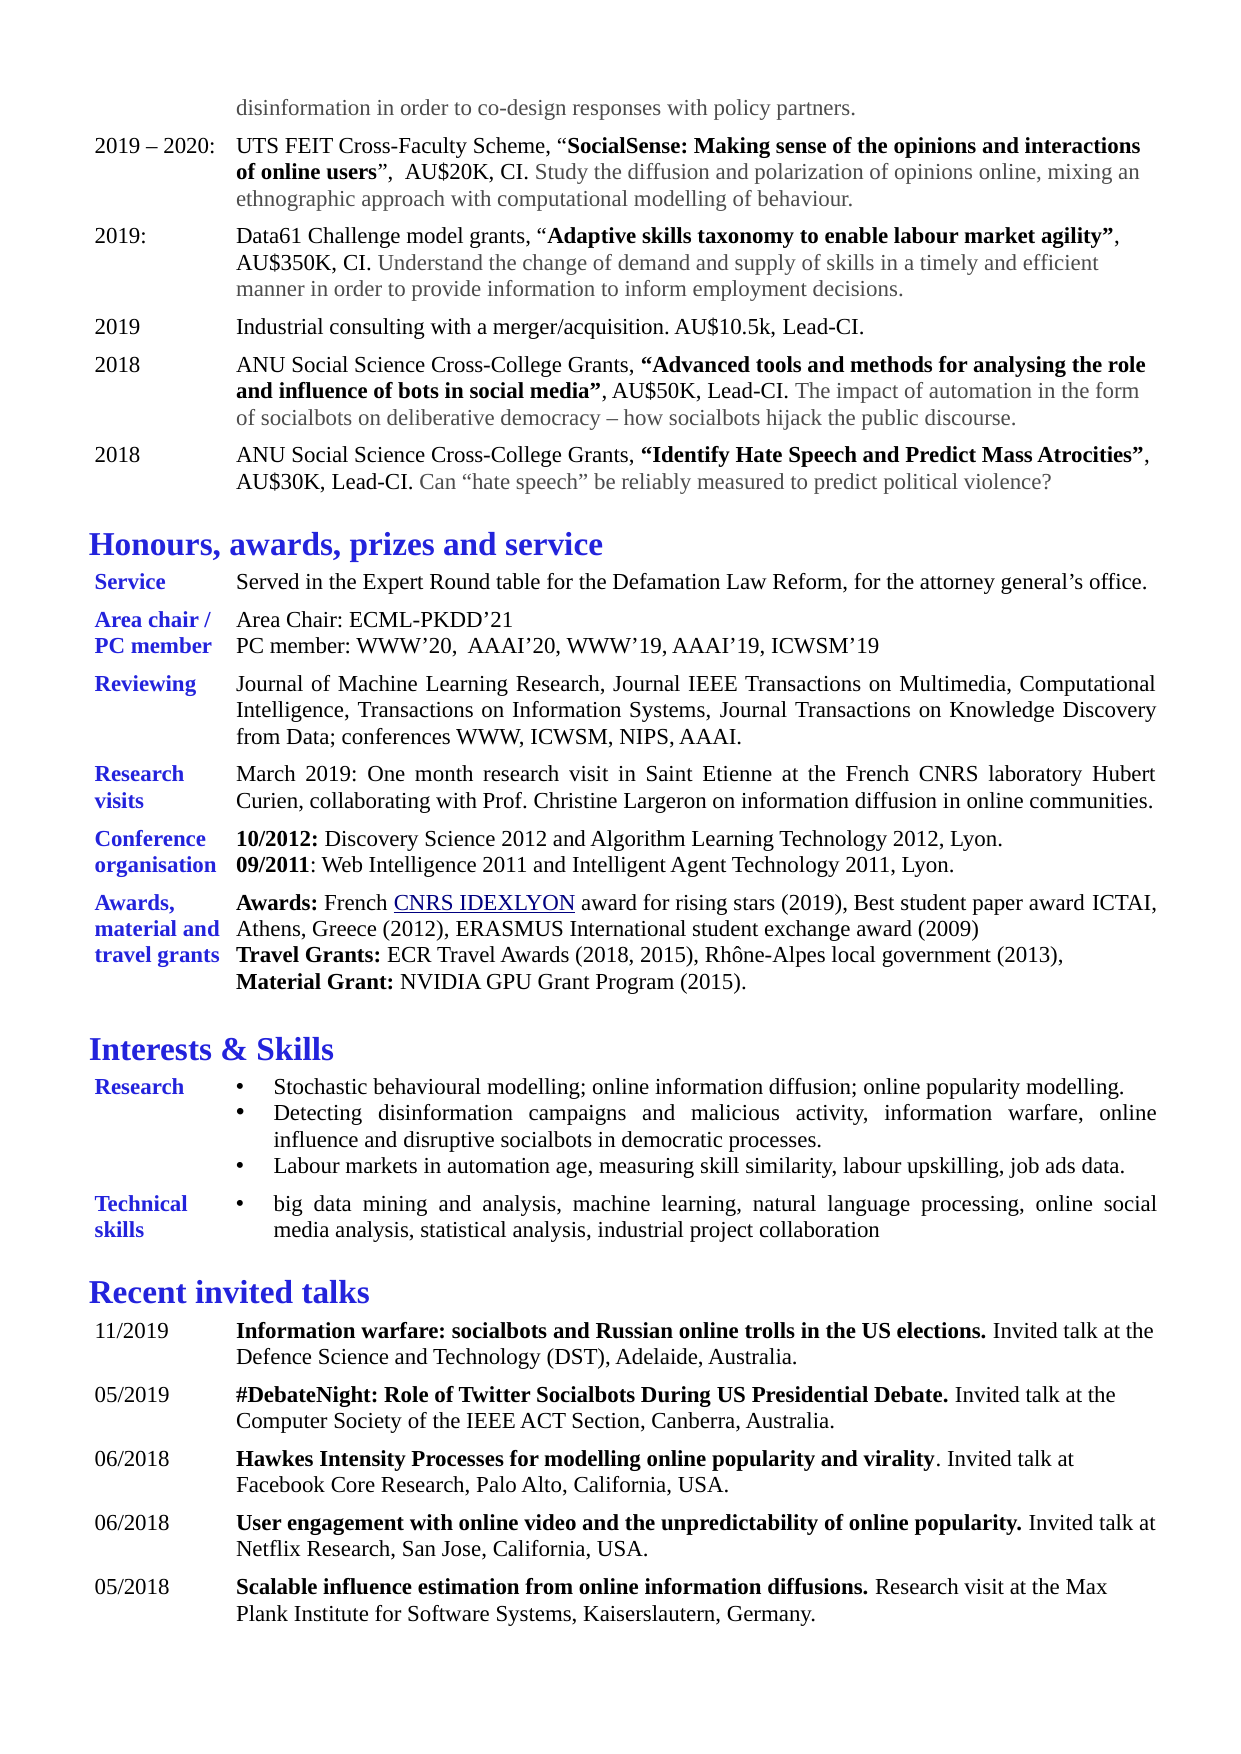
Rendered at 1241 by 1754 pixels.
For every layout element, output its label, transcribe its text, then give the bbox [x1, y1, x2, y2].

table_cell UTS FEIT Cross-Faculty Scheme, “SocialSense: Making sense of the opinions and interactions of online users”, AU$20K, CI. Study the diffusion and polarization of opinions online, mixing an ethnographic approach with computational modelling of behaviour. [230, 126, 1164, 217]
table_cell Awards, material and travel grants [89, 883, 230, 1000]
table_cell 2019: [89, 217, 230, 307]
table_cell [89, 89, 230, 126]
table_cell disinformation in order to co‐design responses with policy partners. [230, 89, 1164, 126]
table_cell 05/2018 [89, 1568, 230, 1632]
text Honours, awards, prizes and service [88, 524, 1152, 562]
table_header Service [89, 562, 230, 600]
table_header 11/2019 [89, 1311, 230, 1375]
table_header Stochastic behavioural modelling; online information diffusion; online popularity modelling. Detecting disinformation campaigns and malicious activity, information warfare, online influence and disruptive socialbots in democratic processes. Labour markets in automation age, measuring skill similarity, labour upskilling, job ads data. [230, 1067, 1164, 1184]
table_cell User engagement with online video and the unpredictability of online popularity. Invited talk at Netflix Research, San Jose, California, USA. [230, 1504, 1164, 1568]
table_cell #DebateNight: Role of Twitter Socialbots During US Presidential Debate. Invited talk at the Computer Society of the IEEE ACT Section, Canberra, Australia. [230, 1375, 1164, 1439]
table_cell Data61 Challenge model grants, “Adaptive skills taxonomy to enable labour market agility”, AU$350K, CI. Understand the change of demand and supply of skills in a timely and efficient manner in order to provide information to inform employment decisions. [230, 217, 1164, 307]
text Interests & Skills [88, 1029, 1152, 1067]
table_header Research [89, 1067, 230, 1184]
table_cell Scalable influence estimation from online information diffusions. Research visit at the Max Plank Institute for Software Systems, Kaiserslautern, Germany. [230, 1568, 1164, 1632]
table_cell Hawkes Intensity Processes for modelling online popularity and virality. Invited talk at Facebook Core Research, Palo Alto, California, USA. [230, 1439, 1164, 1503]
table_header Information warfare: socialbots and Russian online trolls in the US elections. Invited talk at the Defence Science and Technology (DST), Adelaide, Australia. [230, 1311, 1164, 1375]
table_cell 06/2018 [89, 1439, 230, 1503]
table_cell Conference organisation [89, 819, 230, 883]
table_cell ANU Social Science Cross-College Grants, “Identify Hate Speech and Predict Mass Atrocities”, AU$30K, Lead-CI. Can “hate speech” be reliably measured to predict political violence? [230, 436, 1164, 500]
table_cell 06/2018 [89, 1504, 230, 1568]
table_cell big data mining and analysis, machine learning, natural language processing, online social media analysis, statistical analysis, industrial project collaboration [230, 1184, 1164, 1248]
table_cell March 2019: One month research visit in Saint Etienne at the French CNRS laboratory Hubert Curien, collaborating with Prof. Christine Largeron on information diffusion in online communities. [230, 755, 1163, 819]
table_cell 10/2012: Discovery Science 2012 and Algorithm Learning Technology 2012, Lyon. 09/2011: Web Intelligence 2011 and Intelligent Agent Technology 2011, Lyon. [230, 819, 1163, 883]
table_cell 2018 [89, 436, 230, 500]
table_cell 2019 – 2020: [89, 126, 230, 217]
text Recent invited talks [88, 1273, 1152, 1311]
table_cell Research visits [89, 755, 230, 819]
table_cell Technical skills [89, 1184, 230, 1248]
table_cell 2018 [89, 345, 230, 436]
table_cell 2019 [89, 308, 230, 345]
table_cell Area Chair: ECML-PKDD’21 PC member: WWW’20, AAAI’20, WWW’19, AAAI’19, ICWSM’19 [230, 600, 1163, 664]
table_cell 05/2019 [89, 1375, 230, 1439]
table_cell Area chair / PC member [89, 600, 230, 664]
table_cell Journal of Machine Learning Research, Journal IEEE Transactions on Multimedia, Computational Intelligence, Transactions on Information Systems, Journal Transactions on Knowledge Discovery from Data; conferences WWW, ICWSM, NIPS, AAAI. [230, 664, 1163, 755]
table_cell Industrial consulting with a merger/acquisition. AU$10.5k, Lead-CI. [230, 308, 1164, 345]
table_cell ANU Social Science Cross-College Grants, “Advanced tools and methods for analysing the role and influence of bots in social media”, AU$50K, Lead-CI. The impact of automation in the form of socialbots on deliberative democracy – how socialbots hijack the public discourse. [230, 345, 1164, 436]
table_cell Awards: French CNRS IDEXLYON award for rising stars (2019), Best student paper award ICTAI, Athens, Greece (2012), ERASMUS International student exchange award (2009) Travel Grants: ECR Travel Awards (2018, 2015), Rhône-Alpes local government (2013), Material Grant: NVIDIA GPU Grant Program (2015). [230, 883, 1163, 1000]
table_header Served in the Expert Round table for the Defamation Law Reform, for the attorney general’s office. [230, 562, 1163, 600]
table_cell Reviewing [89, 664, 230, 755]
